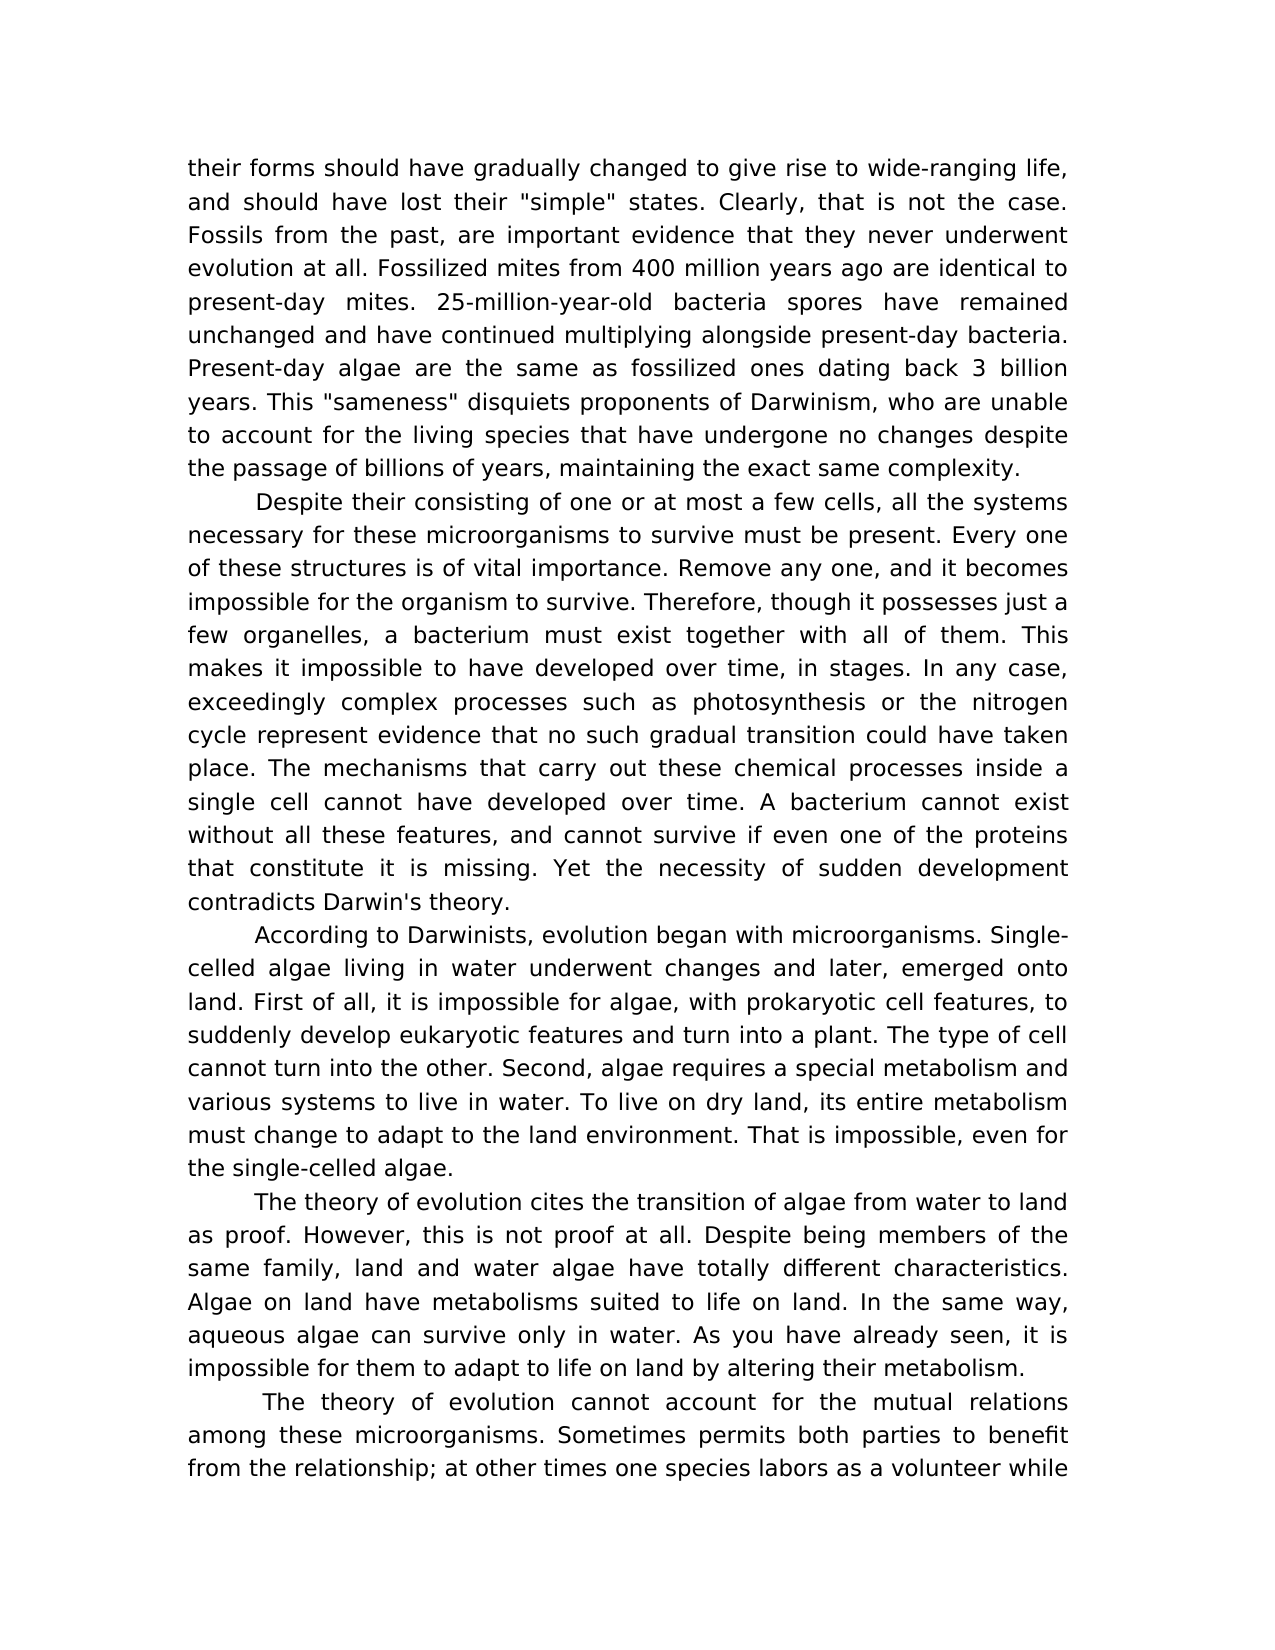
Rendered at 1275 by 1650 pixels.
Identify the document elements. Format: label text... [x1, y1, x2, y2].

text their forms should have gradually changed to give rise to wide-ranging life, and should have lost their "simple" states. Clearly, that is not the case. Fossils from the past, are important evidence that they never underwent evolution at all. Fossilized mites from 400 million years ago are identical to present-day mites. 25-million-year-old bacteria spores have remained unchanged and have continued multiplying alongside present-day bacteria. Present-day algae are the same as fossilized ones dating back 3 billion years. This "sameness" disquiets proponents of Darwinism, who are unable to account for the living species that have undergone no changes despite the passage of billions of years, maintaining the exact same complexity. [187, 150, 1070, 483]
text The theory of evolution cites the transition of algae from water to land as proof. However, this is not proof at all. Despite being members of the same family, land and water algae have totally different characteristics. Algae on land have metabolisms suited to life on land. In the same way, aqueous algae can survive only in water. As you have already seen, it is impossible for them to adapt to life on land by altering their metabolism. [187, 1183, 1070, 1383]
text According to Darwinists, evolution began with microorganisms. Single-celled algae living in water underwent changes and later, emerged onto land. First of all, it is impossible for algae, with prokaryotic cell features, to suddenly develop eukaryotic features and turn into a plant. The type of cell cannot turn into the other. Second, algae requires a special metabolism and various systems to live in water. To live on dry land, its entire metabolism must change to adapt to the land environment. That is impossible, even for the single-celled algae. [187, 917, 1070, 1183]
text Despite their consisting of one or at most a few cells, all the systems necessary for these microorganisms to survive must be present. Every one of these structures is of vital importance. Remove any one, and it becomes impossible for the organism to survive. Therefore, though it possesses just a few organelles, a bacterium must exist together with all of them. This makes it impossible to have developed over time, in stages. In any case, exceedingly complex processes such as photosynthesis or the nitrogen cycle represent evidence that no such gradual transition could have taken place. The mechanisms that carry out these chemical processes inside a single cell cannot have developed over time. A bacterium cannot exist without all these features, and cannot survive if even one of the proteins that constitute it is missing. Yet the necessity of sudden development contradicts Darwin's theory. [187, 483, 1070, 917]
text The theory of evolution cannot account for the mutual relations among these microorganisms. Sometimes permits both parties to benefit from the relationship; at other times one species labors as a volunteer while [187, 1383, 1070, 1483]
